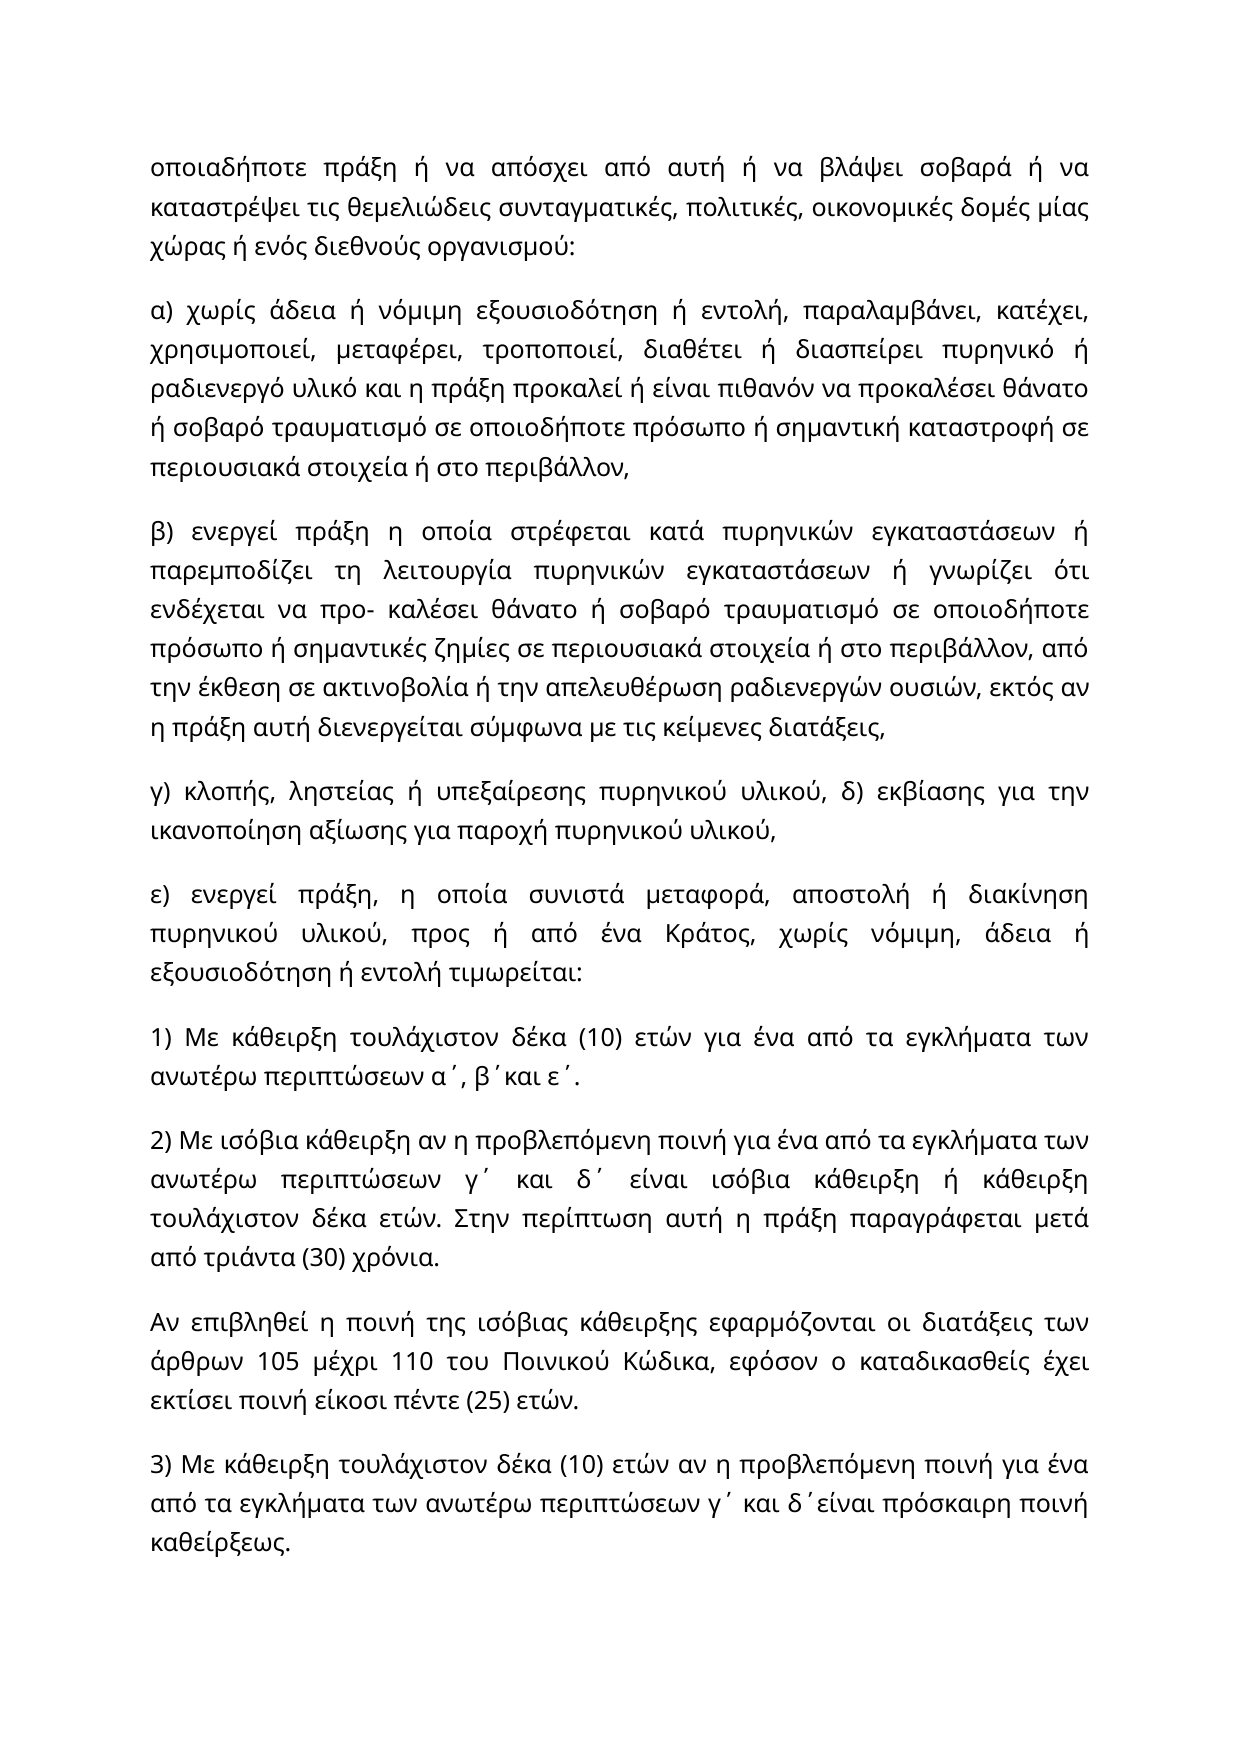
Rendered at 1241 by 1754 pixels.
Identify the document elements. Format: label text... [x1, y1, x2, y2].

text 1) Με κάθειρξη τουλάχιστον δέκα (10) ετών για ένα από τα εγκλήματα των ανωτέρω περιπτώσεων α΄, β΄και ε΄. [150, 1019, 1090, 1092]
text οποιαδήποτε πράξη ή να απόσχει από αυτή ή να βλάψει σοβαρά ή να καταστρέψει τις θεμελιώδεις συνταγματικές, πολιτικές, οικονομικές δομές μίας χώρας ή ενός διεθνούς οργανισμού: [150, 150, 1090, 262]
text 3) Με κάθειρξη τουλάχιστον δέκα (10) ετών αν η προβλεπόμενη ποινή για ένα από τα εγκλήματα των ανωτέρω περιπτώσεων γ΄ και δ΄είναι πρόσκαιρη ποινή καθείρξεως. [150, 1447, 1090, 1559]
text Αν επιβληθεί η ποινή της ισόβιας κάθειρξης εφαρμόζονται οι διατάξεις των άρθρων 105 μέχρι 110 του Ποινικού Κώδικα, εφόσον ο καταδικασθείς έχει εκτίσει ποινή είκοσι πέντε (25) ετών. [150, 1304, 1090, 1417]
text 2) Με ισόβια κάθειρξη αν η προβλεπόμενη ποινή για ένα από τα εγκλήματα των ανωτέρω περιπτώσεων γ΄ και δ΄ είναι ισόβια κάθειρξη ή κάθειρξη τουλάχιστον δέκα ετών. Στην περίπτωση αυτή η πράξη παραγράφεται μετά από τριάντα (30) χρόνια. [150, 1122, 1090, 1274]
text α) χωρίς άδεια ή νόμιμη εξουσιοδότηση ή εντολή, παραλαμβάνει, κατέχει, χρησιμοποιεί, μεταφέρει, τροποποιεί, διαθέτει ή διασπείρει πυρηνικό ή ραδιενεργό υλικό και η πράξη προκαλεί ή είναι πιθανόν να προκαλέσει θάνατο ή σοβαρό τραυματισμό σε οποιοδήποτε πρόσωπο ή σημαντική καταστροφή σε περιουσιακά στοιχεία ή στο περιβάλλον, [150, 292, 1090, 483]
text γ) κλοπής, ληστείας ή υπεξαίρεσης πυρηνικού υλικού, δ) εκβίασης για την ικανοποίηση αξίωσης για παροχή πυρηνικού υλικού, [150, 773, 1090, 847]
text β) ενεργεί πράξη η οποία στρέφεται κατά πυρηνικών εγκαταστάσεων ή παρεμποδίζει τη λειτουργία πυρηνικών εγκαταστάσεων ή γνωρίζει ότι ενδέχεται να προ- καλέσει θάνατο ή σοβαρό τραυματισμό σε οποιοδήποτε πρόσωπο ή σημαντικές ζημίες σε περιουσιακά στοιχεία ή στο περιβάλλον, από την έκθεση σε ακτινοβολία ή την απελευθέρωση ραδιενεργών ουσιών, εκτός αν η πράξη αυτή διενεργείται σύμφωνα με τις κείμενες διατάξεις, [150, 513, 1090, 743]
text ε) ενεργεί πράξη, η οποία συνιστά μεταφορά, αποστολή ή διακίνηση πυρηνικού υλικού, προς ή από ένα Κράτος, χωρίς νόμιμη, άδεια ή εξουσιοδότηση ή εντολή τιμωρείται: [150, 877, 1090, 989]
